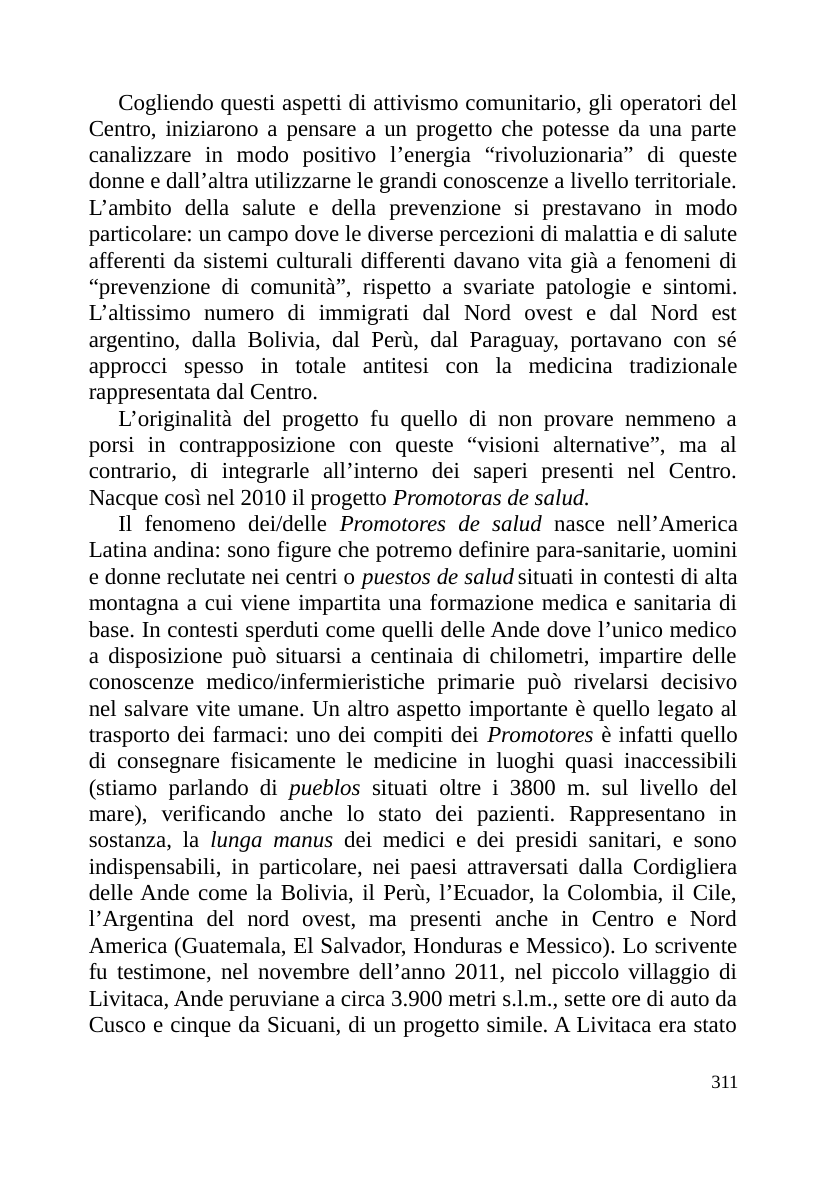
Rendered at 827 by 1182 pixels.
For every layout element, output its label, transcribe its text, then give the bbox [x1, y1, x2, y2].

text L’originalità del progetto fu quello di non provare nemmeno a porsi in contrapposizione con queste “visioni alternative”, ma al contrario, di integrarle all’interno dei saperi presenti nel Centro. Nacque così nel 2010 il progetto Promotoras de salud. [88, 405, 738, 510]
text Il fenomeno dei/delle Promotores de salud nasce nell’America Latina andina: sono figure che potremo definire para-sanitarie, uomini e donne reclutate nei centri o puestos de salud situati in contesti di alta montagna a cui viene impartita una formazione medica e sanitaria di base. In contesti sperduti come quelli delle Ande dove l’unico medico a disposizione può situarsi a centinaia di chilometri, impartire delle conoscenze medico/infermieristiche primarie può rivelarsi decisivo nel salvare vite umane. Un altro aspetto importante è quello legato al trasporto dei farmaci: uno dei compiti dei Promotores è infatti quello di consegnare fisicamente le medicine in luoghi quasi inaccessibili (stiamo parlando di pueblos situati oltre i 3800 m. sul livello del mare), verificando anche lo stato dei pazienti. Rappresentano in sostanza, la lunga manus dei medici e dei presidi sanitari, e sono indispensabili, in particolare, nei paesi attraversati dalla Cordigliera delle Ande come la Bolivia, il Perù, l’Ecuador, la Colombia, il Cile, l’Argentina del nord ovest, ma presenti anche in Centro e Nord America (Guatemala, El Salvador, Honduras e Messico). Lo scrivente fu testimone, nel novembre dell’anno 2011, nel piccolo villaggio di Livitaca, Ande peruviane a circa 3.900 metri s.l.m., sette ore di auto da Cusco e cinque da Sicuani, di un progetto simile. A Livitaca era stato [88, 510, 738, 1037]
text Cogliendo questi aspetti di attivismo comunitario, gli operatori del Centro, iniziarono a pensare a un progetto che potesse da una parte canalizzare in modo positivo l’energia “rivoluzionaria” di queste donne e dall’altra utilizzarne le grandi conoscenze a livello territoriale. L’ambito della salute e della prevenzione si prestavano in modo particolare: un campo dove le diverse percezioni di malattia e di salute afferenti da sistemi culturali differenti davano vita già a fenomeni di “prevenzione di comunità”, rispetto a svariate patologie e sintomi. L’altissimo numero di immigrati dal Nord ovest e dal Nord est argentino, dalla Bolivia, dal Perù, dal Paraguay, portavano con sé approcci spesso in totale antitesi con la medicina tradizionale rappresentata dal Centro. [88, 88, 738, 405]
